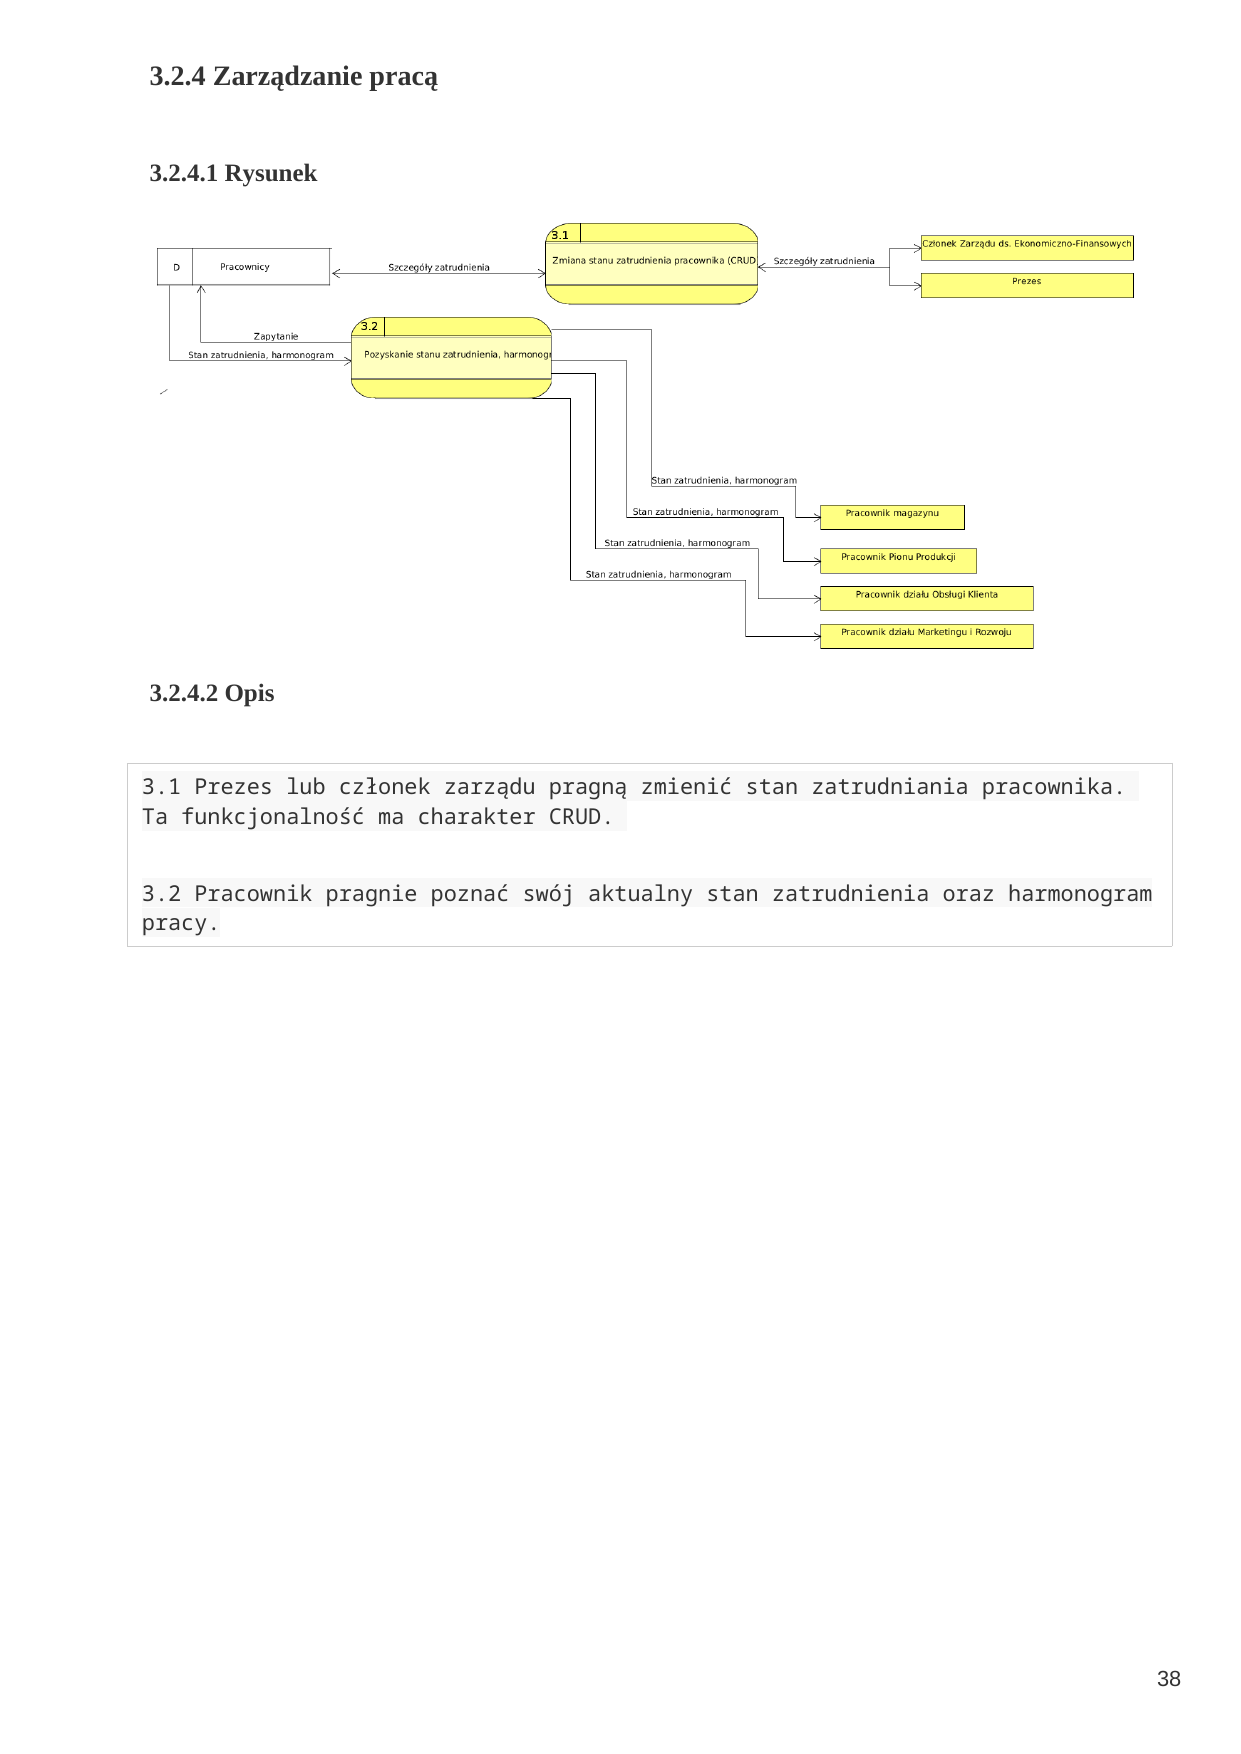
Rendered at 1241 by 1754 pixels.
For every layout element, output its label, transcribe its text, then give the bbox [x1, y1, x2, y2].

picture [144, 210, 1145, 661]
text 3.1 Prezes lub członek zarządu pragną zmienić stan zatrudniania pracownika. Ta funkcjonalność ma charakter CRUD. [128, 764, 1172, 831]
subtitle 3.2.4.1 Rysunek [149, 158, 1150, 186]
subtitle 3.2.4 Zarządzanie pracą [149, 59, 1150, 91]
subtitle 3.2.4.2 Opis [149, 661, 1150, 706]
text 3.2 Pracownik pragnie poznać swój aktualny stan zatrudnienia oraz harmonogram pracy. [128, 869, 1172, 946]
